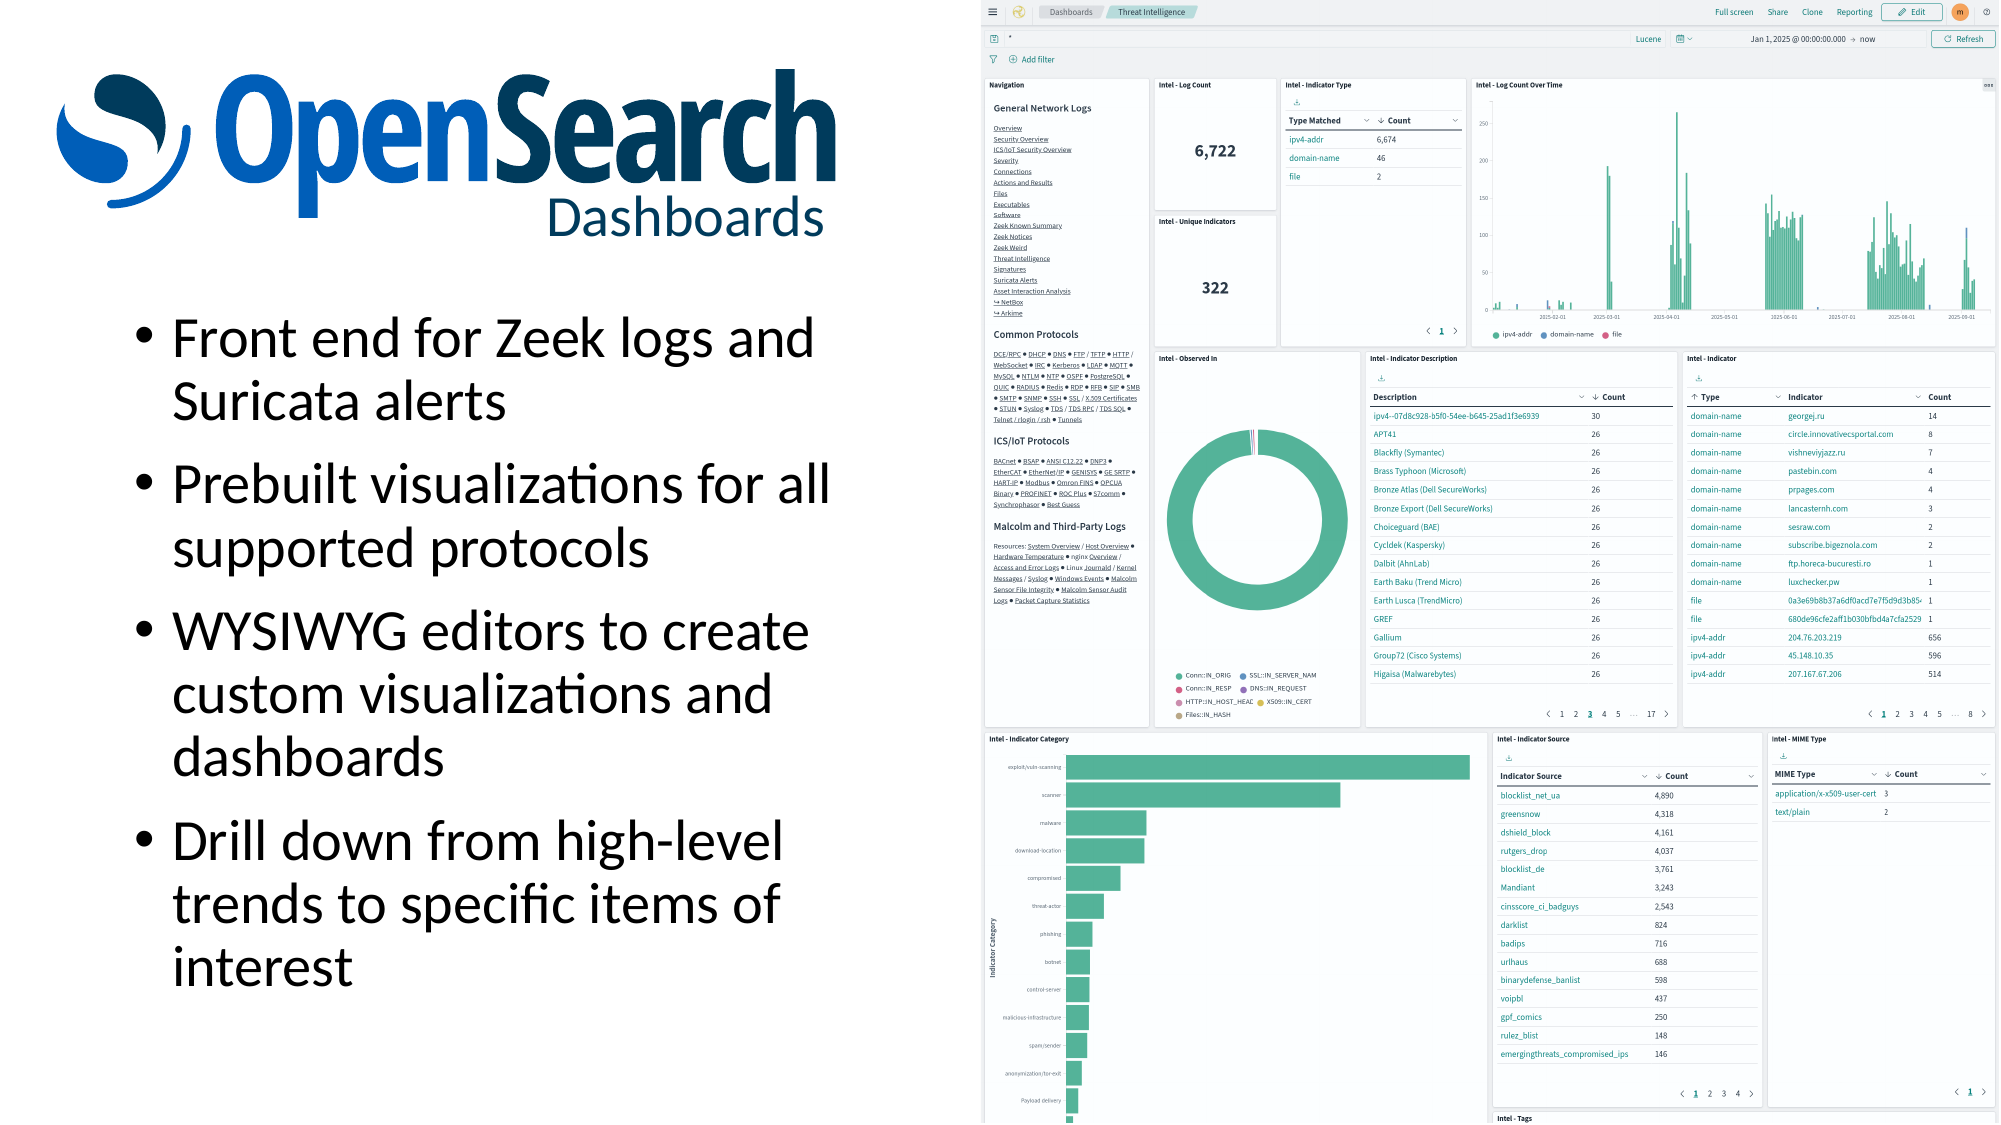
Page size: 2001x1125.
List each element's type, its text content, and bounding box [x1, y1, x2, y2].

text_box Dashboards [530, 185, 842, 272]
picture [56, 69, 836, 218]
picture [980, 0, 1999, 1123]
list Front end for Zeek logs and Suricata alerts Prebuilt visualizations for all supported protocols WYSIWYG editors to create custom visualizations and dashboards Drill down from high-level trends to specific items of interest [119, 299, 950, 1043]
